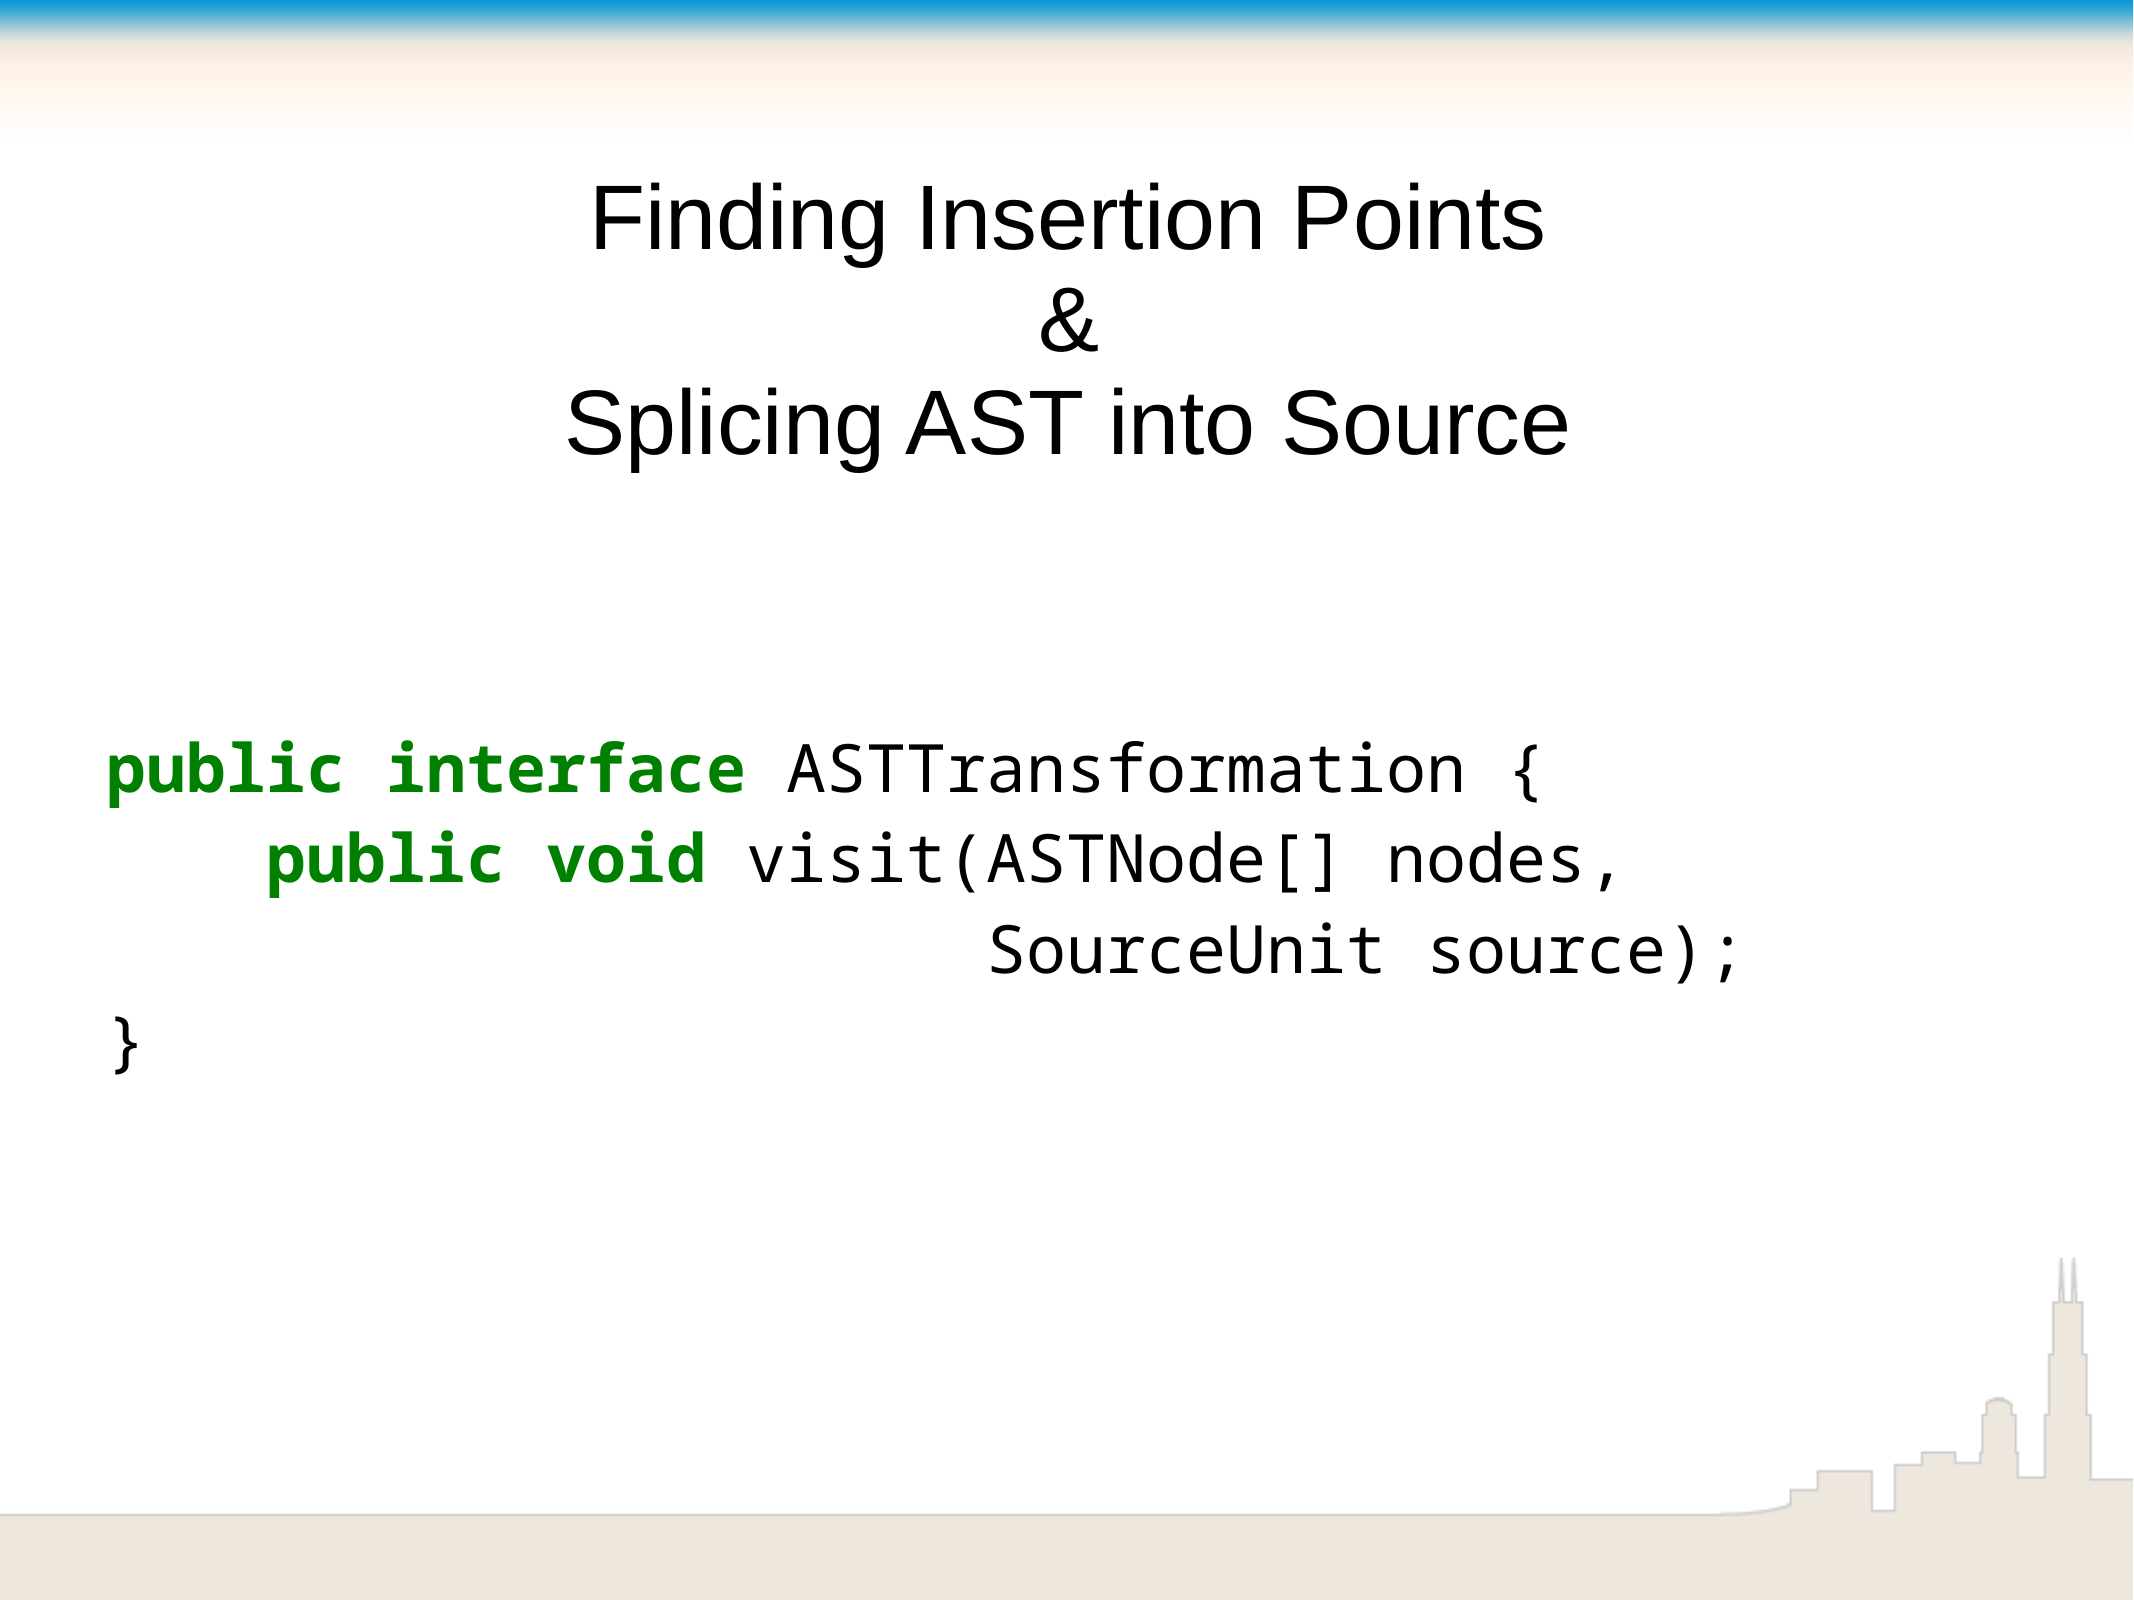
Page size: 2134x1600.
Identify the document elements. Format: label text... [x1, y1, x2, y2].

picture [0, 4, 2134, 1600]
subtitle public interface ASTTransformation { public void visit(ASTNode[] nodes, SourceUnit source); } [106, 374, 2027, 1431]
title Finding Insertion Points & Splicing AST into Source [62, 166, 2075, 474]
